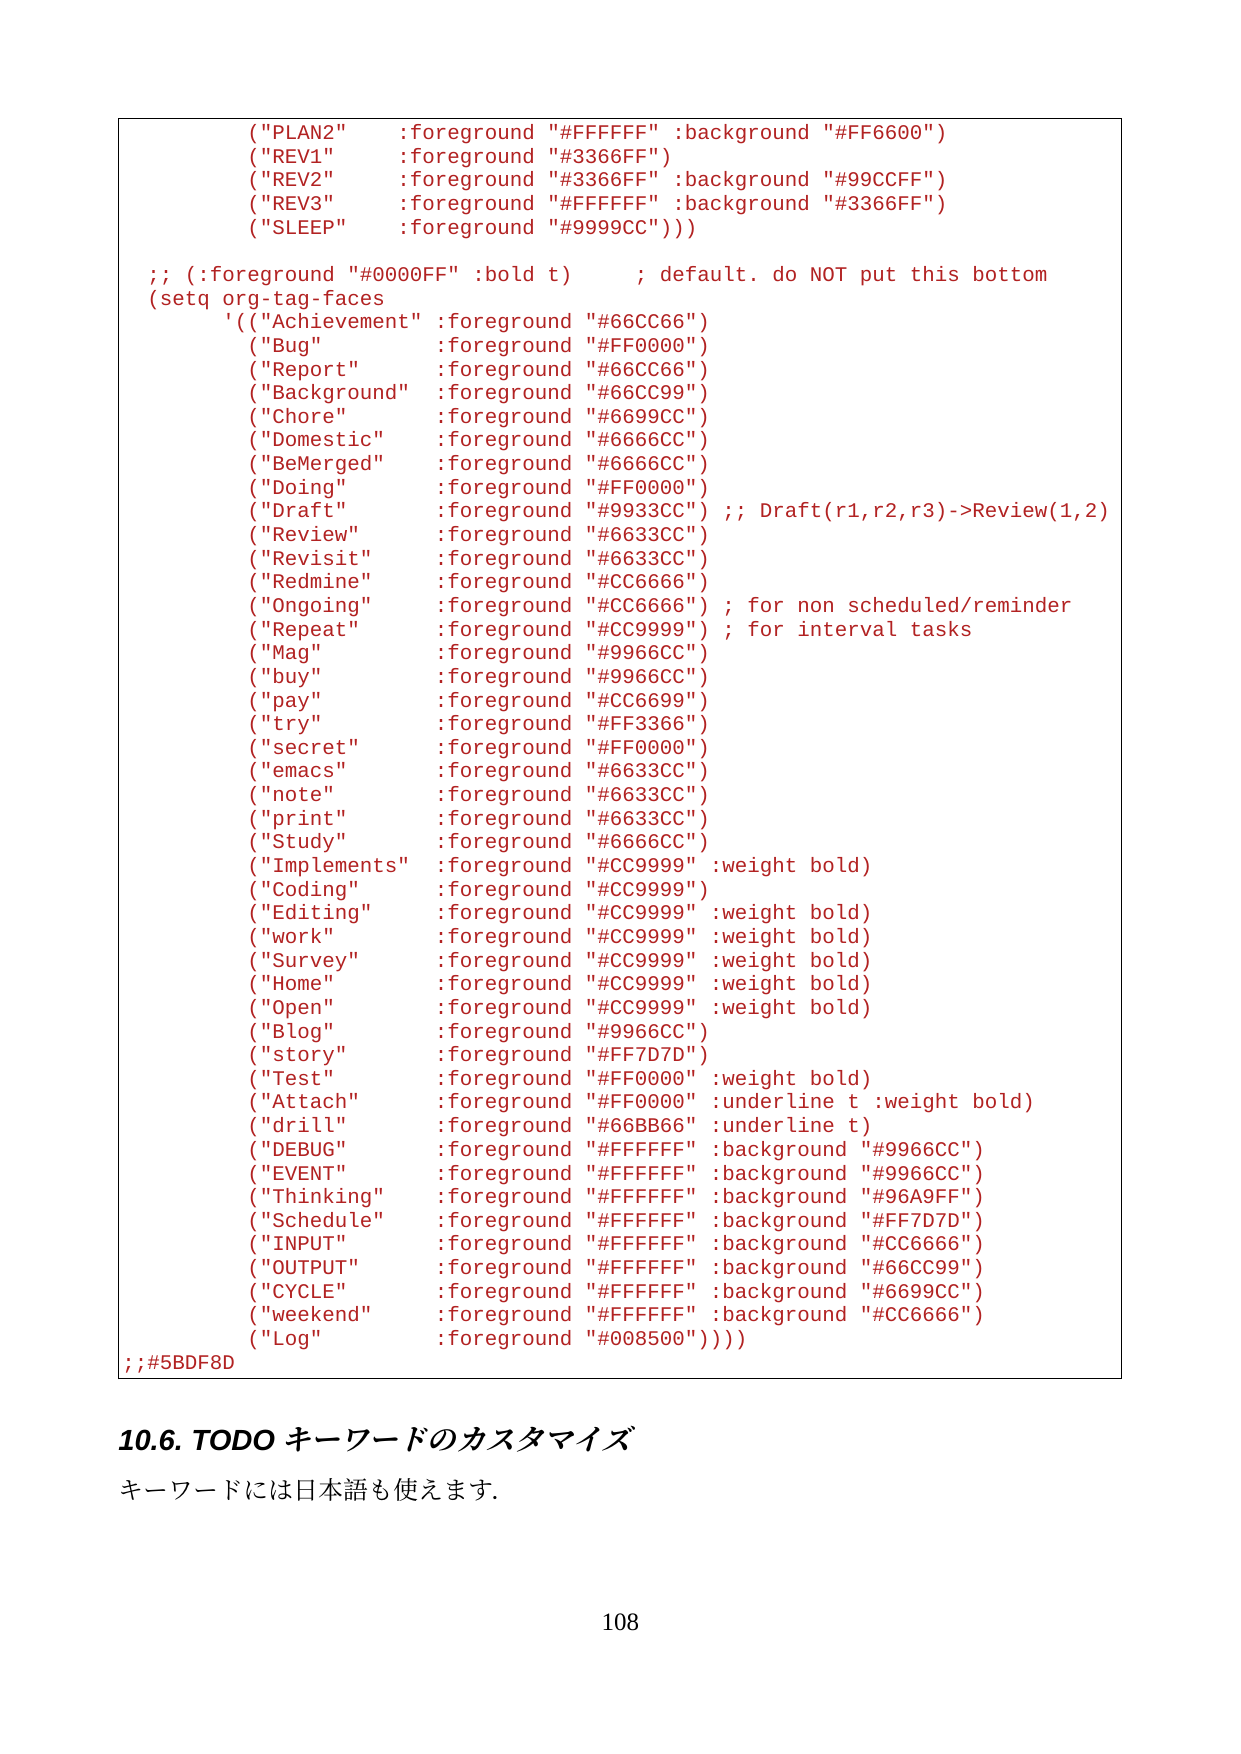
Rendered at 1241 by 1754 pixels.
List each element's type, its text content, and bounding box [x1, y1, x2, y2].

text ("note" :foreground "#6633CC") [119, 780, 1121, 804]
text ("emacs" :foreground "#6633CC") [119, 757, 1121, 780]
text ("Survey" :foreground "#CC9999" :weight bold) [119, 946, 1121, 969]
text ("print" :foreground "#6633CC") [119, 804, 1121, 827]
text ("OUTPUT" :foreground "#FFFFFF" :background "#66CC99") [119, 1253, 1121, 1277]
text ("try" :foreground "#FF3366") [119, 709, 1121, 733]
text ("Revisit" :foreground "#6633CC") [119, 544, 1121, 567]
text ("EVENT" :foreground "#FFFFFF" :background "#9966CC") [119, 1158, 1121, 1182]
text (setq org-tag-faces [119, 284, 1121, 307]
text ("secret" :foreground "#FF0000") [119, 733, 1121, 757]
text ("Background" :foreground "#66CC99") [119, 378, 1121, 402]
text ("Schedule" :foreground "#FFFFFF" :background "#FF7D7D") [119, 1206, 1121, 1229]
text ("Study" :foreground "#6666CC") [119, 827, 1121, 851]
text ("Blog" :foreground "#9966CC") [119, 1017, 1121, 1040]
text ("Test" :foreground "#FF0000" :weight bold) [119, 1064, 1121, 1088]
text ("REV1" :foreground "#3366FF") [119, 142, 1121, 165]
text ("Mag" :foreground "#9966CC") [119, 638, 1121, 662]
text ("Repeat" :foreground "#CC9999") ; for interval tasks [119, 615, 1121, 638]
subtitle TODOキーワードのカスタマイズ [118, 1417, 1122, 1458]
text ("REV2" :foreground "#3366FF" :background "#99CCFF") [119, 165, 1121, 189]
text ("Editing" :foreground "#CC9999" :weight bold) [119, 898, 1121, 922]
text ;;#5BDF8D [119, 1348, 1121, 1378]
text ("Attach" :foreground "#FF0000" :underline t :weight bold) [119, 1088, 1121, 1111]
text ("drill" :foreground "#66BB66" :underline t) [119, 1111, 1121, 1135]
text ("INPUT" :foreground "#FFFFFF" :background "#CC6666") [119, 1229, 1121, 1253]
text ("work" :foreground "#CC9999" :weight bold) [119, 922, 1121, 946]
text ("Doing" :foreground "#FF0000") [119, 473, 1121, 496]
text ("Open" :foreground "#CC9999" :weight bold) [119, 993, 1121, 1017]
text ("Chore" :foreground "#6699CC") [119, 402, 1121, 426]
text ("buy" :foreground "#9966CC") [119, 662, 1121, 686]
text ("pay" :foreground "#CC6699") [119, 686, 1121, 709]
text ("DEBUG" :foreground "#FFFFFF" :background "#9966CC") [119, 1135, 1121, 1158]
text キーワードには日本語も使えます． [118, 1471, 1122, 1536]
text ("Review" :foreground "#6633CC") [119, 520, 1121, 544]
text ("Home" :foreground "#CC9999" :weight bold) [119, 969, 1121, 993]
text ;; (:foreground "#0000FF" :bold t) ; default. do NOT put this bottom [119, 260, 1121, 284]
text ("weekend" :foreground "#FFFFFF" :background "#CC6666") [119, 1300, 1121, 1324]
text ("Draft" :foreground "#9933CC") ;; Draft(r1,r2,r3)->Review(1,2) [119, 496, 1121, 520]
text ("Domestic" :foreground "#6666CC") [119, 426, 1121, 449]
text ("Coding" :foreground "#CC9999") [119, 875, 1121, 898]
text '(("Achievement" :foreground "#66CC66") [119, 307, 1121, 331]
text ("Ongoing" :foreground "#CC6666") ; for non scheduled/reminder [119, 591, 1121, 615]
text ("SLEEP" :foreground "#9999CC"))) [119, 213, 1121, 236]
text ("Thinking" :foreground "#FFFFFF" :background "#96A9FF") [119, 1182, 1121, 1206]
text ("CYCLE" :foreground "#FFFFFF" :background "#6699CC") [119, 1277, 1121, 1300]
text ("REV3" :foreground "#FFFFFF" :background "#3366FF") [119, 189, 1121, 213]
text ("Redmine" :foreground "#CC6666") [119, 567, 1121, 591]
text ("Bug" :foreground "#FF0000") [119, 331, 1121, 354]
text ("Log" :foreground "#008500")))) [119, 1324, 1121, 1348]
text ("Implements" :foreground "#CC9999" :weight bold) [119, 851, 1121, 875]
text ("BeMerged" :foreground "#6666CC") [119, 449, 1121, 473]
text ("PLAN2" :foreground "#FFFFFF" :background "#FF6600") [119, 119, 1121, 142]
text ("Report" :foreground "#66CC66") [119, 354, 1121, 378]
text ("story" :foreground "#FF7D7D") [119, 1040, 1121, 1064]
